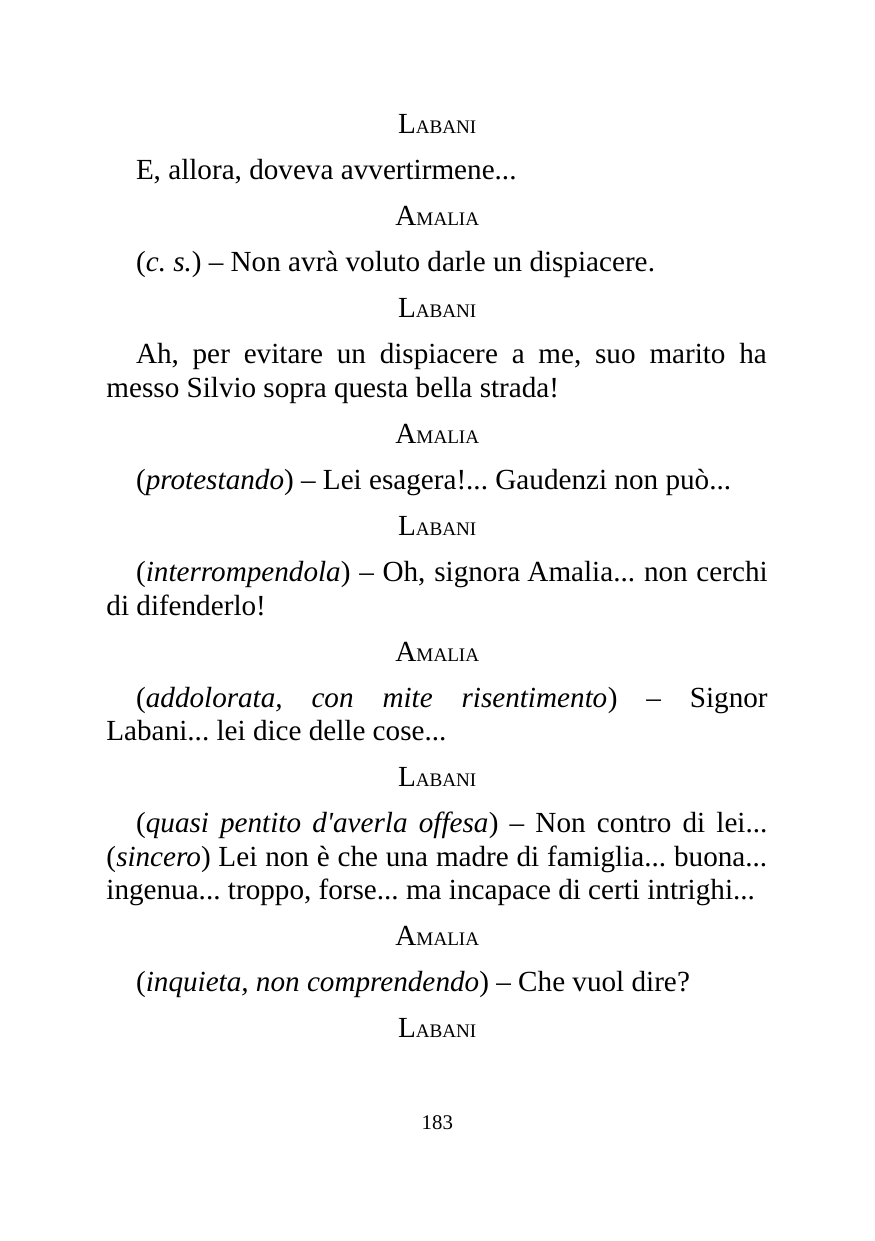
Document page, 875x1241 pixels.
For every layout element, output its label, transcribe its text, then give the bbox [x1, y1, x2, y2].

text Amalia [106, 918, 768, 952]
text Labani [106, 106, 768, 140]
text Amalia [106, 416, 768, 449]
text (c. s.) – Non avrà voluto darle un dispiacere. [106, 244, 768, 278]
text Labani [106, 508, 768, 542]
text Labani [106, 1011, 768, 1044]
text E, allora, doveva avvertirmene... [106, 152, 768, 186]
text Ah, per evitare un dispiacere a me, suo marito ha messo Silvio sopra questa bella strada! [106, 336, 768, 403]
text (inquieta, non comprendendo) – Che vuol dire? [106, 964, 768, 998]
text Amalia [106, 634, 768, 667]
text Labani [106, 290, 768, 324]
text (interrompendola) – Oh, signora Amalia... non cerchi di difenderlo! [106, 554, 768, 621]
text (addolorata, con mite risentimento) – Signor Labani... lei dice delle cose... [106, 680, 768, 747]
text Amalia [106, 198, 768, 232]
text (quasi pentito d'averla offesa) – Non contro di lei... (sincero) Lei non è che una madre di famiglia... buona... ingenua... troppo, forse... ma incapace di certi intrighi... [106, 805, 768, 906]
text (protestando) – Lei esagera!... Gaudenzi non può... [106, 462, 768, 496]
text Labani [106, 759, 768, 793]
